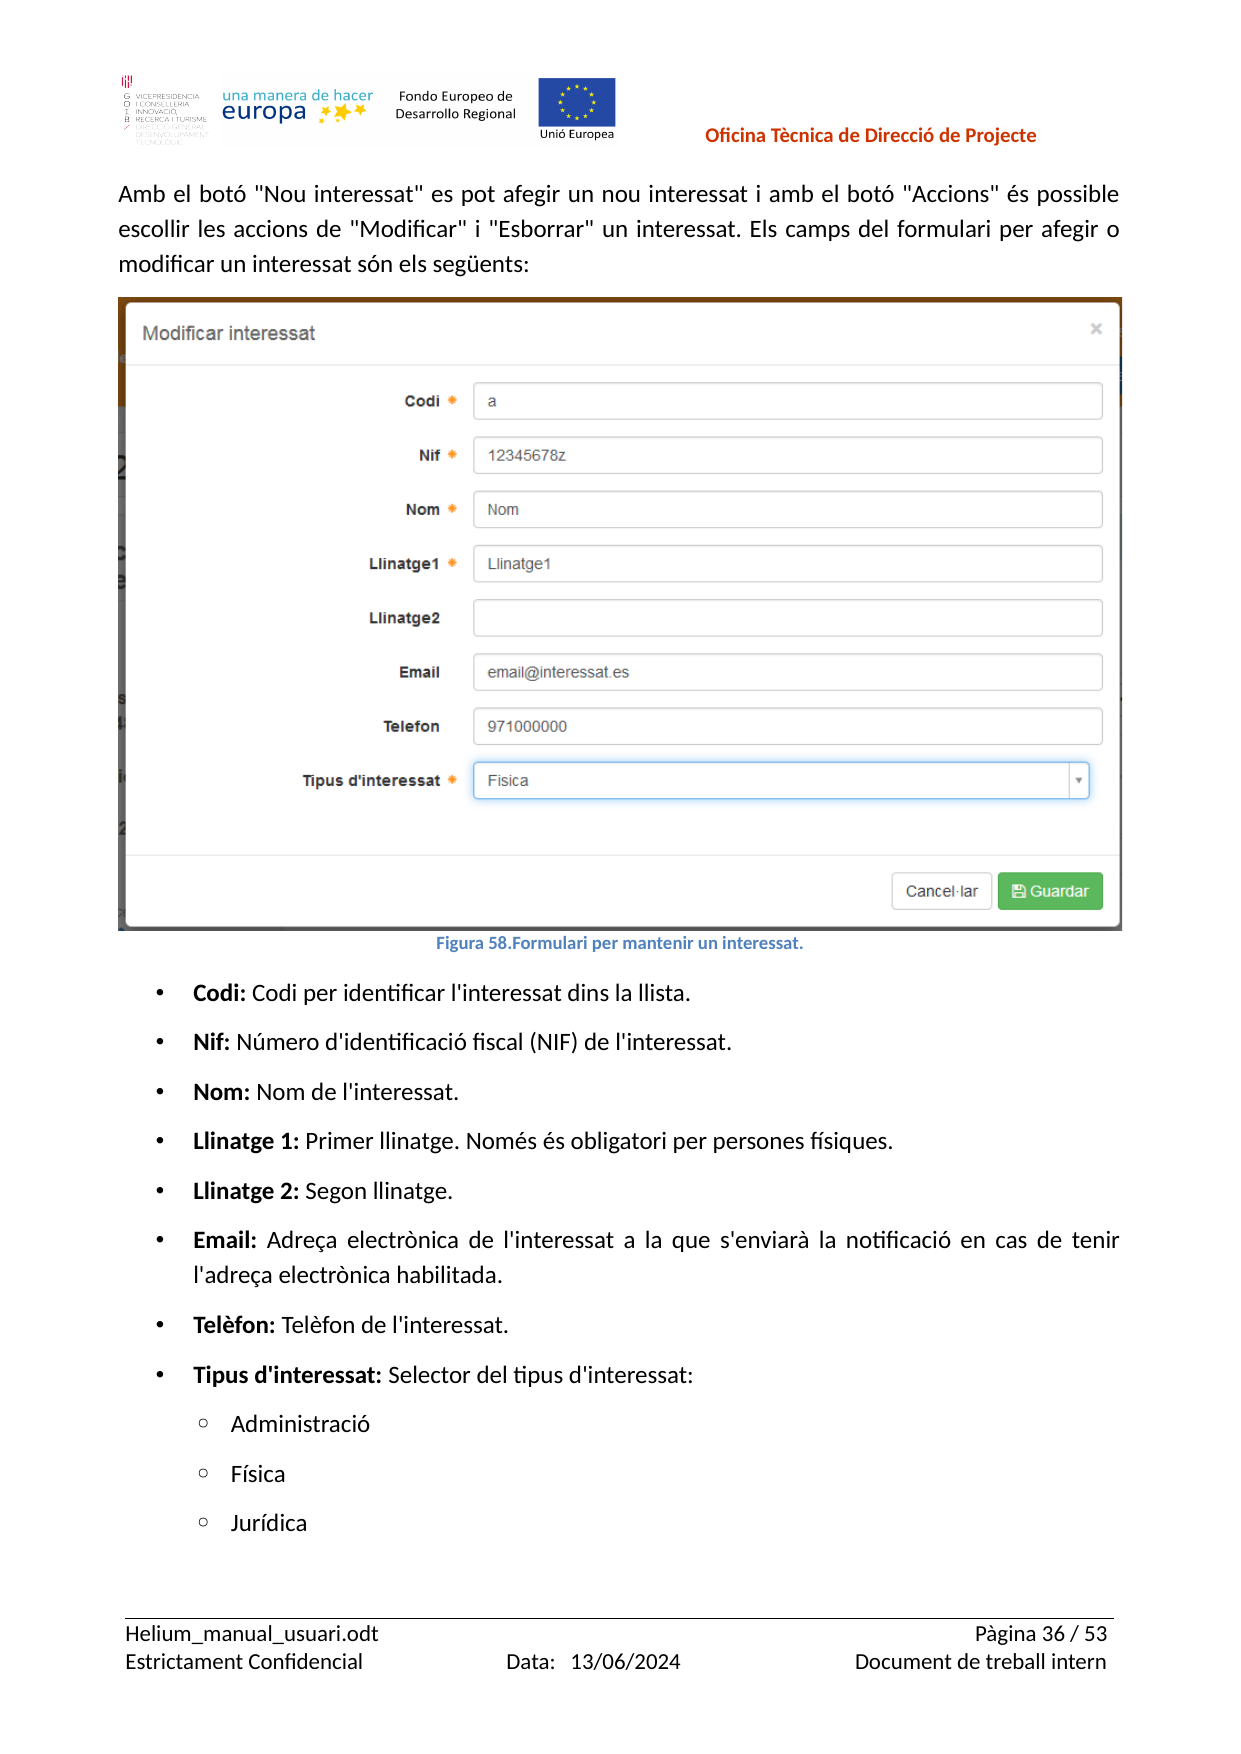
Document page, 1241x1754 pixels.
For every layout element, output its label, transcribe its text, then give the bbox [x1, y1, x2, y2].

list Física [193, 1458, 1122, 1488]
picture [219, 73, 621, 147]
picture [118, 73, 213, 147]
list Nif: Número d'identificació fiscal (NIF) de l'interessat. [156, 1026, 1122, 1057]
list Jurídica [193, 1507, 1122, 1538]
list Nom: Nom de l'interessat. [156, 1076, 1122, 1106]
text Figura 58.Formulari per mantenir un interessat. [118, 931, 1122, 954]
list Llinatge 2: Segon llinatge. [156, 1175, 1122, 1206]
list Tipus d'interessat: Selector del tipus d'interessat: [156, 1359, 1122, 1389]
list Telèfon: Telèfon de l'interessat. [156, 1309, 1122, 1340]
text Amb el botó "Nou interessat" es pot afegir un nou interessat i amb el botó "Accions" és possible escollir les accions de "Modificar" i "Esborrar" un interessat. Els camps del formulari per afegir o modificar un interessat són els següents: [118, 178, 1122, 278]
list Email: Adreça electrònica de l'interessat a la que s'enviarà la notificació en cas de tenir l'adreça electrònica habilitada. [156, 1224, 1122, 1290]
list Codi: Codi per identificar l'interessat dins la llista. [156, 977, 1122, 1007]
list Llinatge 1: Primer llinatge. Només és obligatori per persones físiques. [156, 1125, 1122, 1156]
list Administració [193, 1408, 1122, 1439]
picture [118, 297, 1123, 931]
